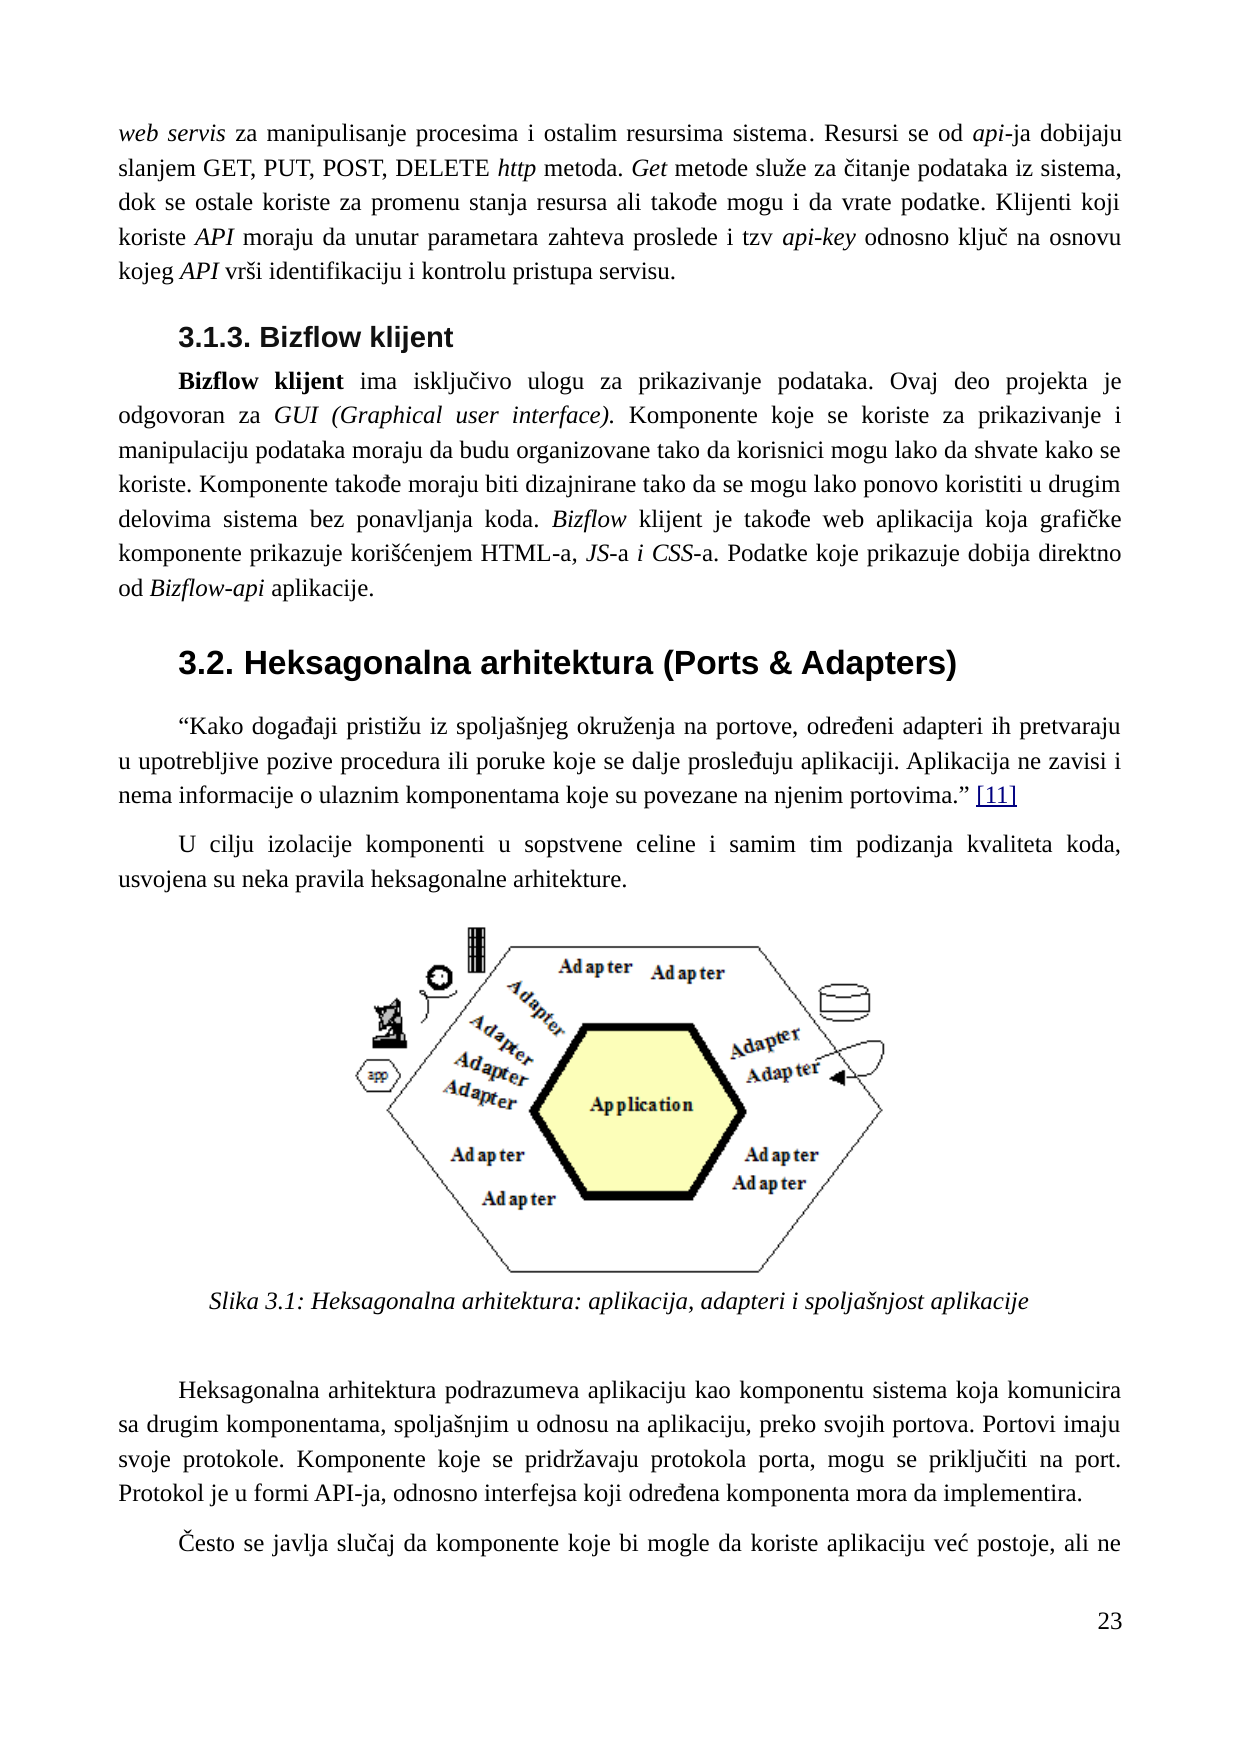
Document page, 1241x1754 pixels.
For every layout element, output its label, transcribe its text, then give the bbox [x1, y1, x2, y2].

text Često se javlja slučaj da komponente koje bi mogle da koriste aplikaciju već postoje, ali ne [118, 1528, 1122, 1556]
subtitle Heksagonalna arhitektura (Ports & Adapters) [118, 643, 1122, 681]
subtitle Bizflow klijent [118, 320, 1122, 353]
text U cilju izolacije komponenti u sopstvene celine i samim tim podizanja kvaliteta koda, usvojena su neka pravila heksagonalne arhitekture. [118, 829, 1122, 893]
text Bizflow klijent ima isključivo ulogu za prikazivanje podataka. Ovaj deo projekta je odgovoran za GUI (Graphical user interface). Komponente koje se koriste za prikazivanje i manipulaciju podataka moraju da budu organizovane tako da korisnici mogu lako da shvate kako se koriste. Komponente takođe moraju biti dizajnirane tako da se mogu lako ponovo koristiti u drugim delovima sistema bez ponavljanja koda. Bizflow klijent je takođe web aplikacija koja grafičke komponente prikazuje korišćenjem HTML-a, JS-a i CSS-a. Podatke koje prikazuje dobija direktno od Bizflow-api aplikacije. [118, 366, 1122, 601]
text web servis za manipulisanje procesima i ostalim resursima sistema. Resursi se od api-ja dobijaju slanjem GET, PUT, POST, DELETE http metoda. Get metode služe za čitanje podataka iz sistema, dok se ostale koriste za promenu stanja resursa ali takođe mogu i da vrate podatke. Klijenti koji koriste API moraju da unutar parametara zahteva proslede i tzv api-key odnosno ključ na osnovu kojeg API vrši identifikaciju i kontrolu pristupa servisu. [118, 118, 1122, 285]
text Slika 3.1: Heksagonalna arhitektura: aplikacija, adapteri i spoljašnjost aplikacije [118, 1287, 1122, 1315]
picture [340, 912, 900, 1287]
text Heksagonalna arhitektura podrazumeva aplikaciju kao komponentu sistema koja komunicira sa drugim komponentama, spoljašnjim u odnosu na aplikaciju, preko svojih portova. Portovi imaju svoje protokole. Komponente koje se pridržavaju protokola porta, mogu se priključiti na port. Protokol je u formi API-ja, odnosno interfejsa koji određena komponenta mora da implementira. [118, 1375, 1122, 1507]
text “Kako događaji pristižu iz spoljašnjeg okruženja na portove, određeni adapteri ih pretvaraju u upotrebljive pozive procedura ili poruke koje se dalje prosleđuju aplikaciji. Aplikacija ne zavisi i nema informacije o ulaznim komponentama koje su povezane na njenim portovima.” [11] [118, 711, 1122, 809]
